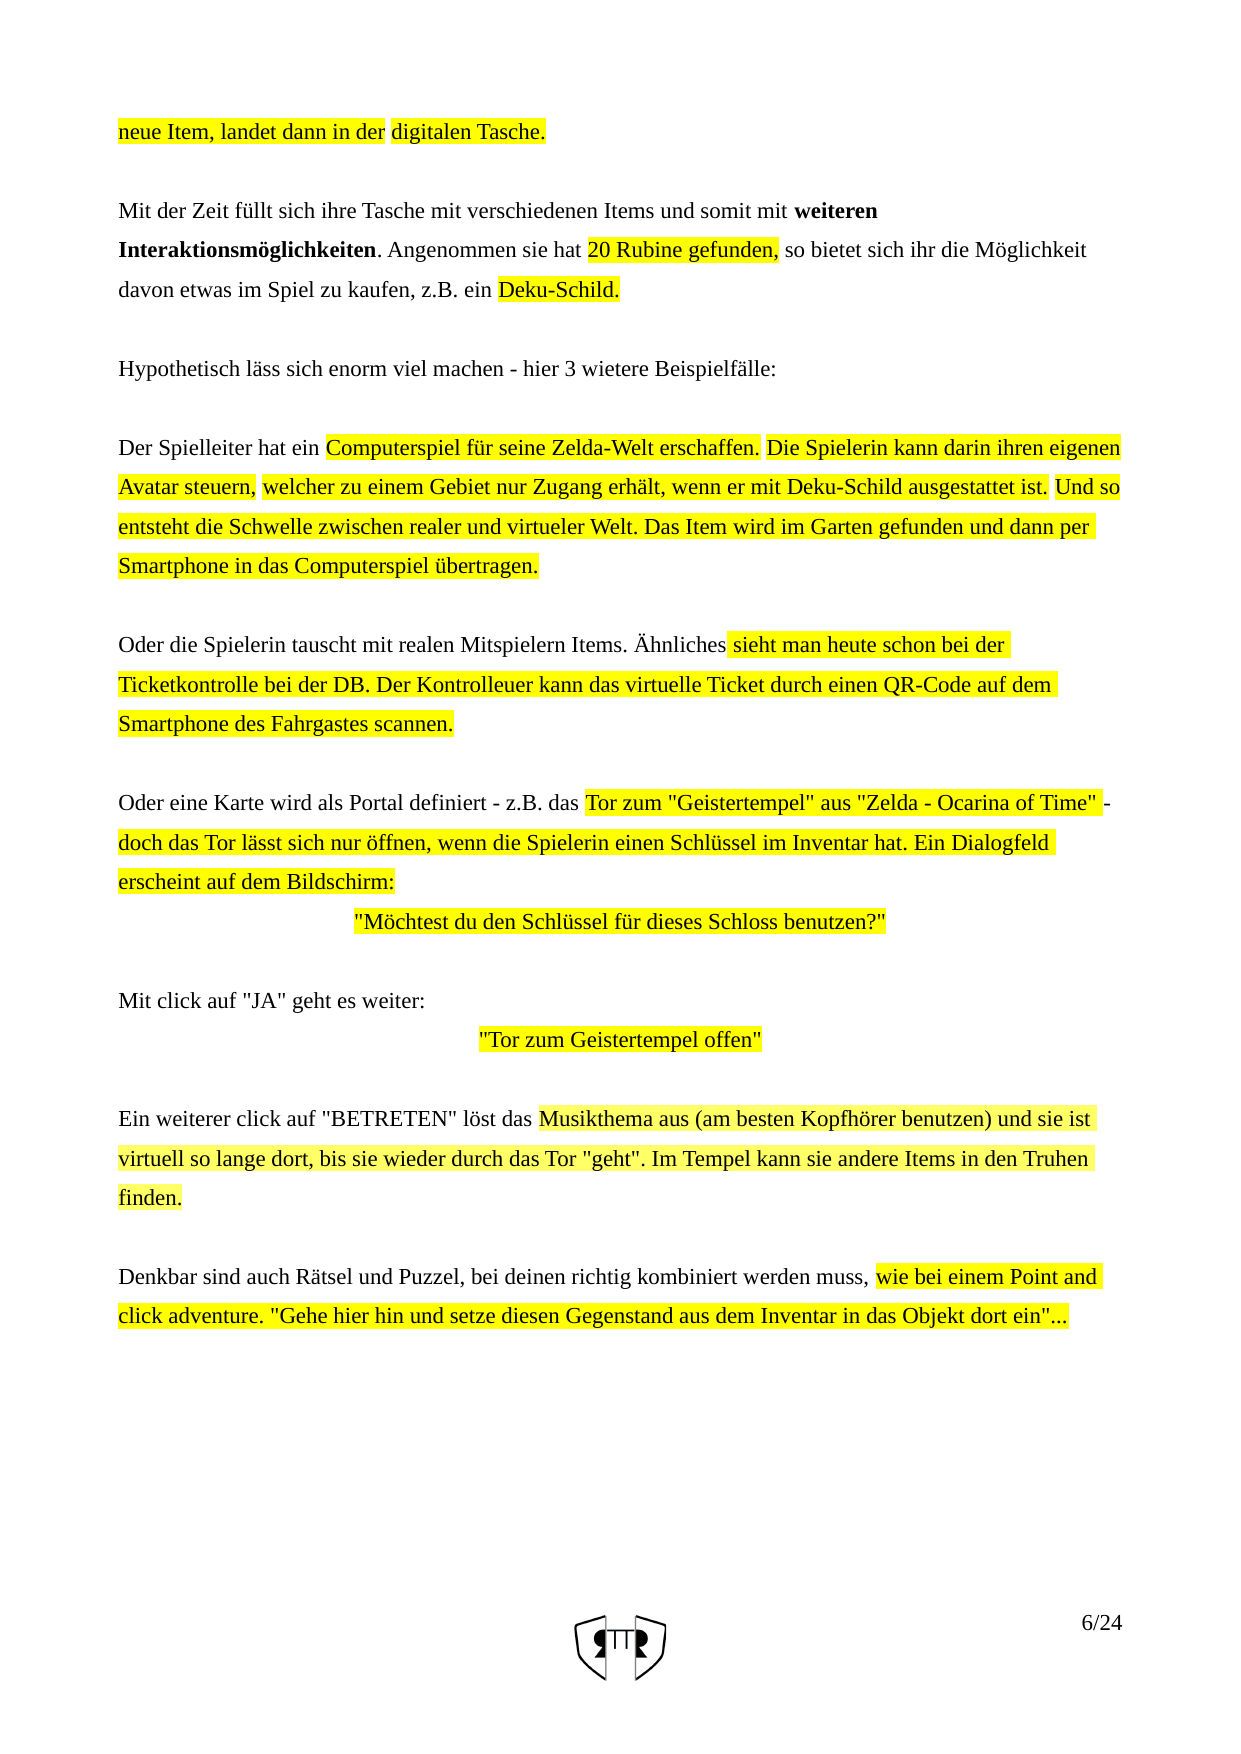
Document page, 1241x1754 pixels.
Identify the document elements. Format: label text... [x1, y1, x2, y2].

text neue Item, landet dann in der digitalen Tasche. [118, 118, 1122, 144]
text Oder eine Karte wird als Portal definiert - z.B. das Tor zum "Geistertempel" aus "Zelda - Ocarina of Time" - doch das Tor lässt sich nur öffnen, wenn die Spielerin einen Schlüssel im Inventar hat. Ein Dialogfeld erscheint auf dem Bildschirm: [118, 789, 1122, 894]
text Mit der Zeit füllt sich ihre Tasche mit verschiedenen Items und somit mit weiteren Interaktionsmöglichkeiten. Angenommen sie hat 20 Rubine gefunden, so bietet sich ihr die Möglichkeit davon etwas im Spiel zu kaufen, z.B. ein Deku-Schild. [118, 197, 1122, 302]
text Der Spielleiter hat ein Computerspiel für seine Zelda-Welt erschaffen. Die Spielerin kann darin ihren eigenen Avatar steuern, welcher zu einem Gebiet nur Zugang erhält, wenn er mit Deku-Schild ausgestattet ist. Und so entsteht die Schwelle zwischen realer und virtueler Welt. Das Item wird im Garten gefunden und dann per Smartphone in das Computerspiel übertragen. [118, 434, 1122, 579]
text Ein weiterer click auf "BETRETEN" löst das Musikthema aus (am besten Kopfhörer benutzen) und sie ist virtuell so lange dort, bis sie wieder durch das Tor "geht". Im Tempel kann sie andere Items in den Truhen finden. [118, 1105, 1122, 1210]
text Denkbar sind auch Rätsel und Puzzel, bei deinen richtig kombiniert werden muss, wie bei einem Point and click adventure. "Gehe hier hin und setze diesen Gegenstand aus dem Inventar in das Objekt dort ein"... [118, 1263, 1122, 1329]
text Hypothetisch läss sich enorm viel machen - hier 3 wietere Beispielfälle: [118, 355, 1122, 381]
picture [574, 1615, 667, 1681]
text Oder die Spielerin tauscht mit realen Mitspielern Items. Ähnliches sieht man heute schon bei der Ticketkontrolle bei der DB. Der Kontrolleuer kann das virtuelle Ticket durch einen QR-Code auf dem Smartphone des Fahrgastes scannen. [118, 631, 1122, 737]
text Mit click auf "JA" geht es weiter: [118, 987, 1122, 1013]
text "Tor zum Geistertempel offen" [118, 1026, 1122, 1052]
text "Möchtest du den Schlüssel für dieses Schloss benutzen?" [118, 908, 1122, 934]
